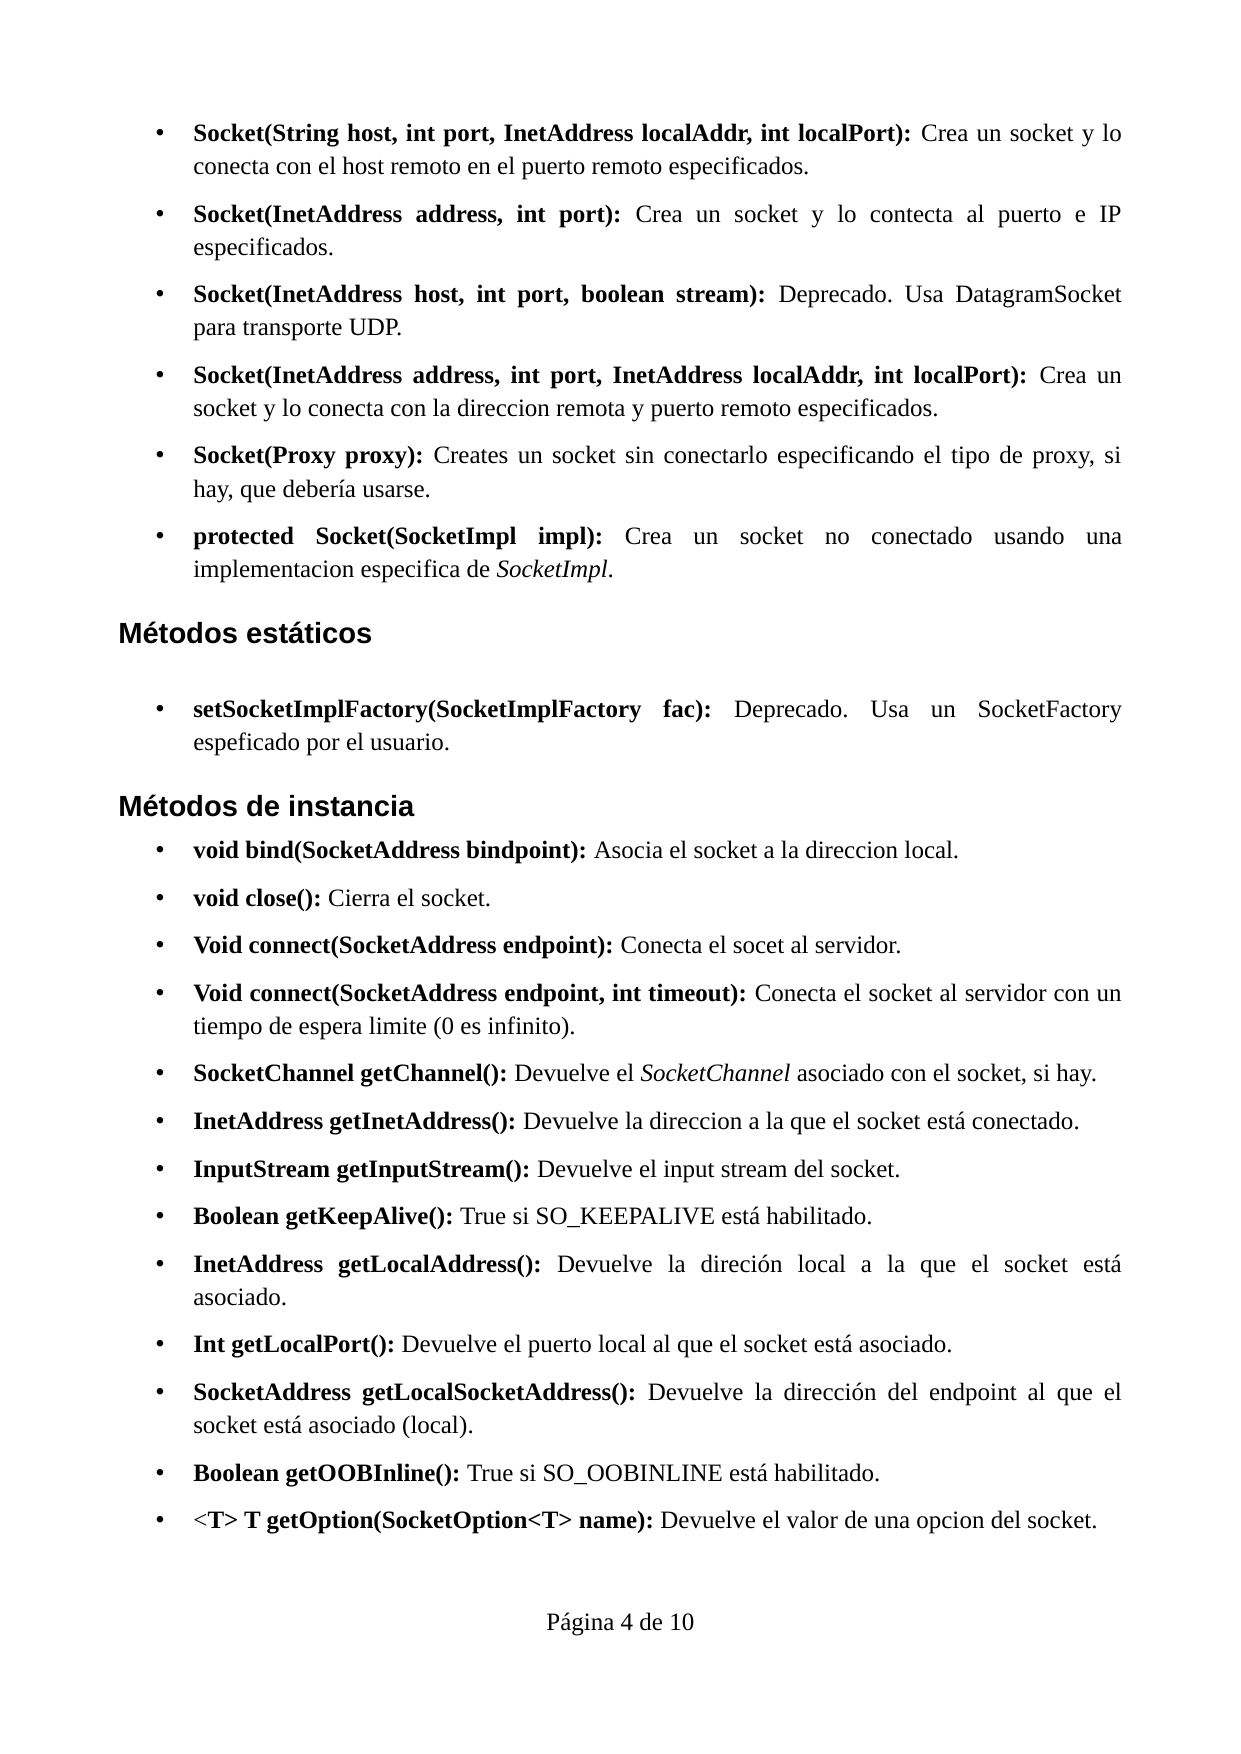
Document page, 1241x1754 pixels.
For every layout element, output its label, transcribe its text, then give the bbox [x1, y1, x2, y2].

list Socket(InetAddress address, int port, InetAddress localAddr, int localPort): Crea un socket y lo conecta con la direccion remota y puerto remoto especificados. [156, 360, 1122, 422]
list InetAddress getInetAddress(): Devuelve la direccion a la que el socket está conectado. [156, 1106, 1122, 1135]
list Void connect(SocketAddress endpoint, int timeout): Conecta el socket al servidor con un tiempo de espera limite (0 es infinito). [156, 978, 1122, 1039]
list InetAddress getLocalAddress(): Devuelve la direción local a la que el socket está asociado. [156, 1249, 1122, 1311]
list Socket(String host, int port, InetAddress localAddr, int localPort): Crea un socket y lo conecta con el host remoto en el puerto remoto especificados. [156, 118, 1122, 180]
list void close(): Cierra el socket. [156, 883, 1122, 911]
subtitle Métodos de instancia [118, 789, 1122, 822]
list Int getLocalPort(): Devuelve el puerto local al que el socket está asociado. [156, 1329, 1122, 1358]
list InputStream getInputStream(): Devuelve el input stream del socket. [156, 1154, 1122, 1182]
list <T> T getOption(SocketOption<T> name): Devuelve el valor de una opcion del socket. [156, 1505, 1122, 1534]
list Boolean getOOBInline(): True si SO_OOBINLINE está habilitado. [156, 1458, 1122, 1486]
list SocketChannel getChannel(): Devuelve el SocketChannel asociado con el socket, si hay. [156, 1058, 1122, 1087]
subtitle Métodos estáticos [118, 616, 1122, 650]
list Socket(Proxy proxy): Creates un socket sin conectarlo especificando el tipo de proxy, si hay, que debería usarse. [156, 441, 1122, 502]
list Void connect(SocketAddress endpoint): Conecta el socet al servidor. [156, 930, 1122, 959]
list Socket(InetAddress address, int port): Crea un socket y lo contecta al puerto e IP especificados. [156, 199, 1122, 261]
list protected Socket(SocketImpl impl): Crea un socket no conectado usando una implementacion especifica de SocketImpl. [156, 521, 1122, 583]
list Socket(InetAddress host, int port, boolean stream): Deprecado. Usa DatagramSocket para transporte UDP. [156, 279, 1122, 341]
list Boolean getKeepAlive(): True si SO_KEEPALIVE está habilitado. [156, 1201, 1122, 1230]
list setSocketImplFactory(SocketImplFactory fac): Deprecado. Usa un SocketFactory espeficado por el usuario. [156, 694, 1122, 756]
list SocketAddress getLocalSocketAddress(): Devuelve la dirección del endpoint al que el socket está asociado (local). [156, 1377, 1122, 1439]
list void bind(SocketAddress bindpoint): Asocia el socket a la direccion local. [156, 835, 1122, 864]
